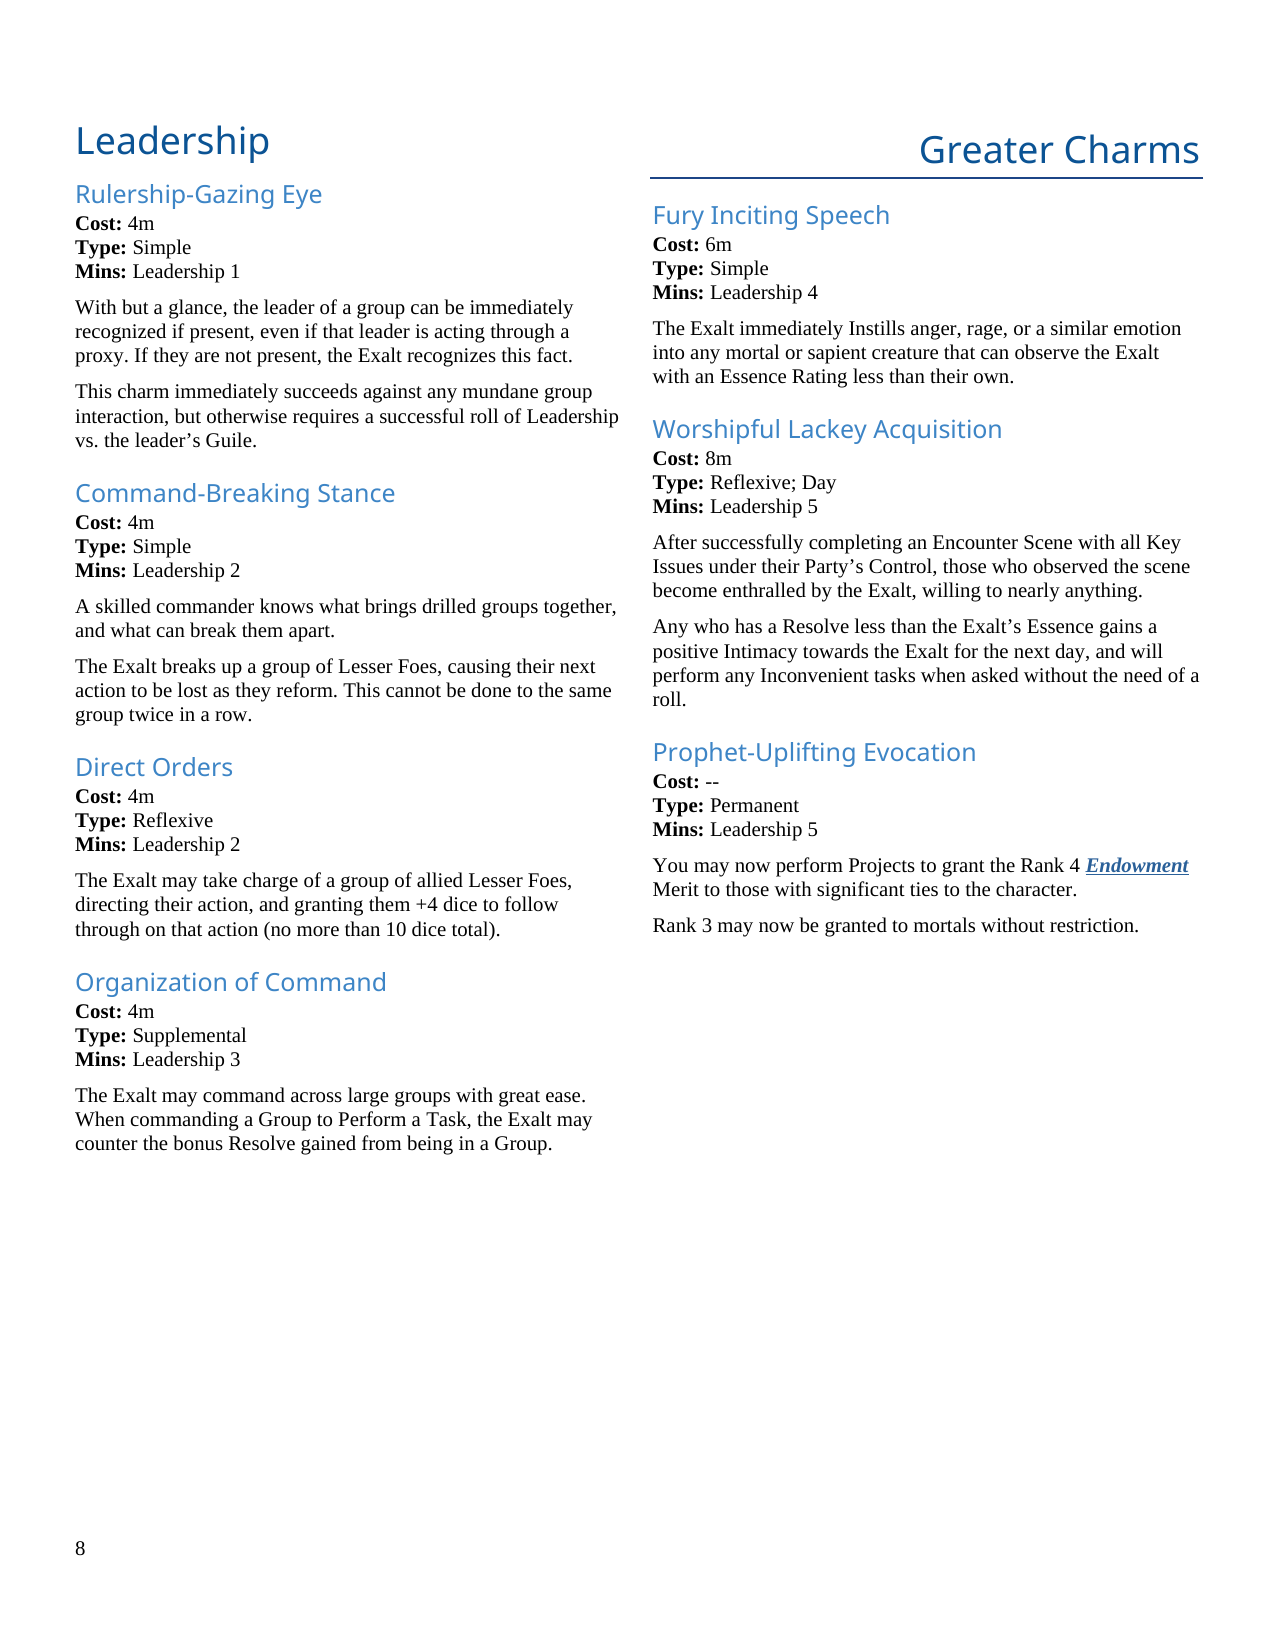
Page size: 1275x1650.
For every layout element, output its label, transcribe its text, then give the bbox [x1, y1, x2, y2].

text Cost: 8m Type: Reflexive; Day Mins: Leadership 5 [652, 446, 1200, 518]
subtitle Fury Inciting Speech [652, 198, 1200, 232]
text A skilled commander knows what brings drilled groups together, and what can break them apart. [75, 594, 622, 642]
text Rank 3 may now be granted to mortals without restriction. [652, 913, 1200, 937]
text Cost: 4m Type: Reflexive Mins: Leadership 2 [75, 784, 622, 856]
subtitle Organization of Command [75, 964, 622, 998]
text The Exalt may take charge of a group of allied Lesser Foes, directing their action, and granting them +4 dice to follow through on that action (no more than 10 dice total). [75, 868, 622, 941]
text Cost: 6m Type: Simple Mins: Leadership 4 [652, 232, 1200, 304]
text You may now perform Projects to grant the Rank 4 Endowment Merit to those with significant ties to the character. [652, 853, 1200, 901]
text This charm immediately succeeds against any mundane group interaction, but otherwise requires a successful roll of Leadership vs. the leader’s Guile. [75, 379, 622, 452]
subtitle Rulership-Gazing Eye [75, 177, 622, 211]
subtitle Direct Orders [75, 750, 622, 784]
text Cost: 4m Type: Simple Mins: Leadership 1 [75, 211, 622, 283]
subtitle Greater Charms [649, 120, 1203, 179]
text The Exalt may command across large groups with great ease. When commanding a Group to Perform a Task, the Exalt may counter the bonus Resolve gained from being in a Group. [75, 1083, 622, 1155]
text Cost: 4m Type: Simple Mins: Leadership 2 [75, 510, 622, 582]
text Any who has a Resolve less than the Exalt’s Essence gains a positive Intimacy towards the Exalt for the next day, and will perform any Inconvenient tasks when asked without the need of a roll. [652, 614, 1200, 711]
text The Exalt immediately Instills anger, rage, or a similar emotion into any mortal or sapient creature that can observe the Exalt with an Essence Rating less than their own. [652, 316, 1200, 388]
subtitle Worshipful Lackey Acquisition [652, 412, 1200, 446]
subtitle Command-Breaking Stance [75, 476, 622, 510]
text The Exalt breaks up a group of Lesser Foes, causing their next action to be lost as they reform. This cannot be done to the same group twice in a row. [75, 654, 622, 726]
text Cost: 4m Type: Supplemental Mins: Leadership 3 [75, 998, 622, 1071]
text Cost: -- Type: Permanent Mins: Leadership 5 [652, 769, 1200, 841]
text After successfully completing an Encounter Scene with all Key Issues under their Party’s Control, those who observed the scene become enthralled by the Exalt, willing to nearly anything. [652, 530, 1200, 602]
subtitle Prophet-Uplifting Evocation [652, 735, 1200, 769]
subtitle Leadership [75, 114, 622, 165]
text With but a glance, the leader of a group can be immediately recognized if present, even if that leader is acting through a proxy. If they are not present, the Exalt recognizes this fact. [75, 295, 622, 367]
